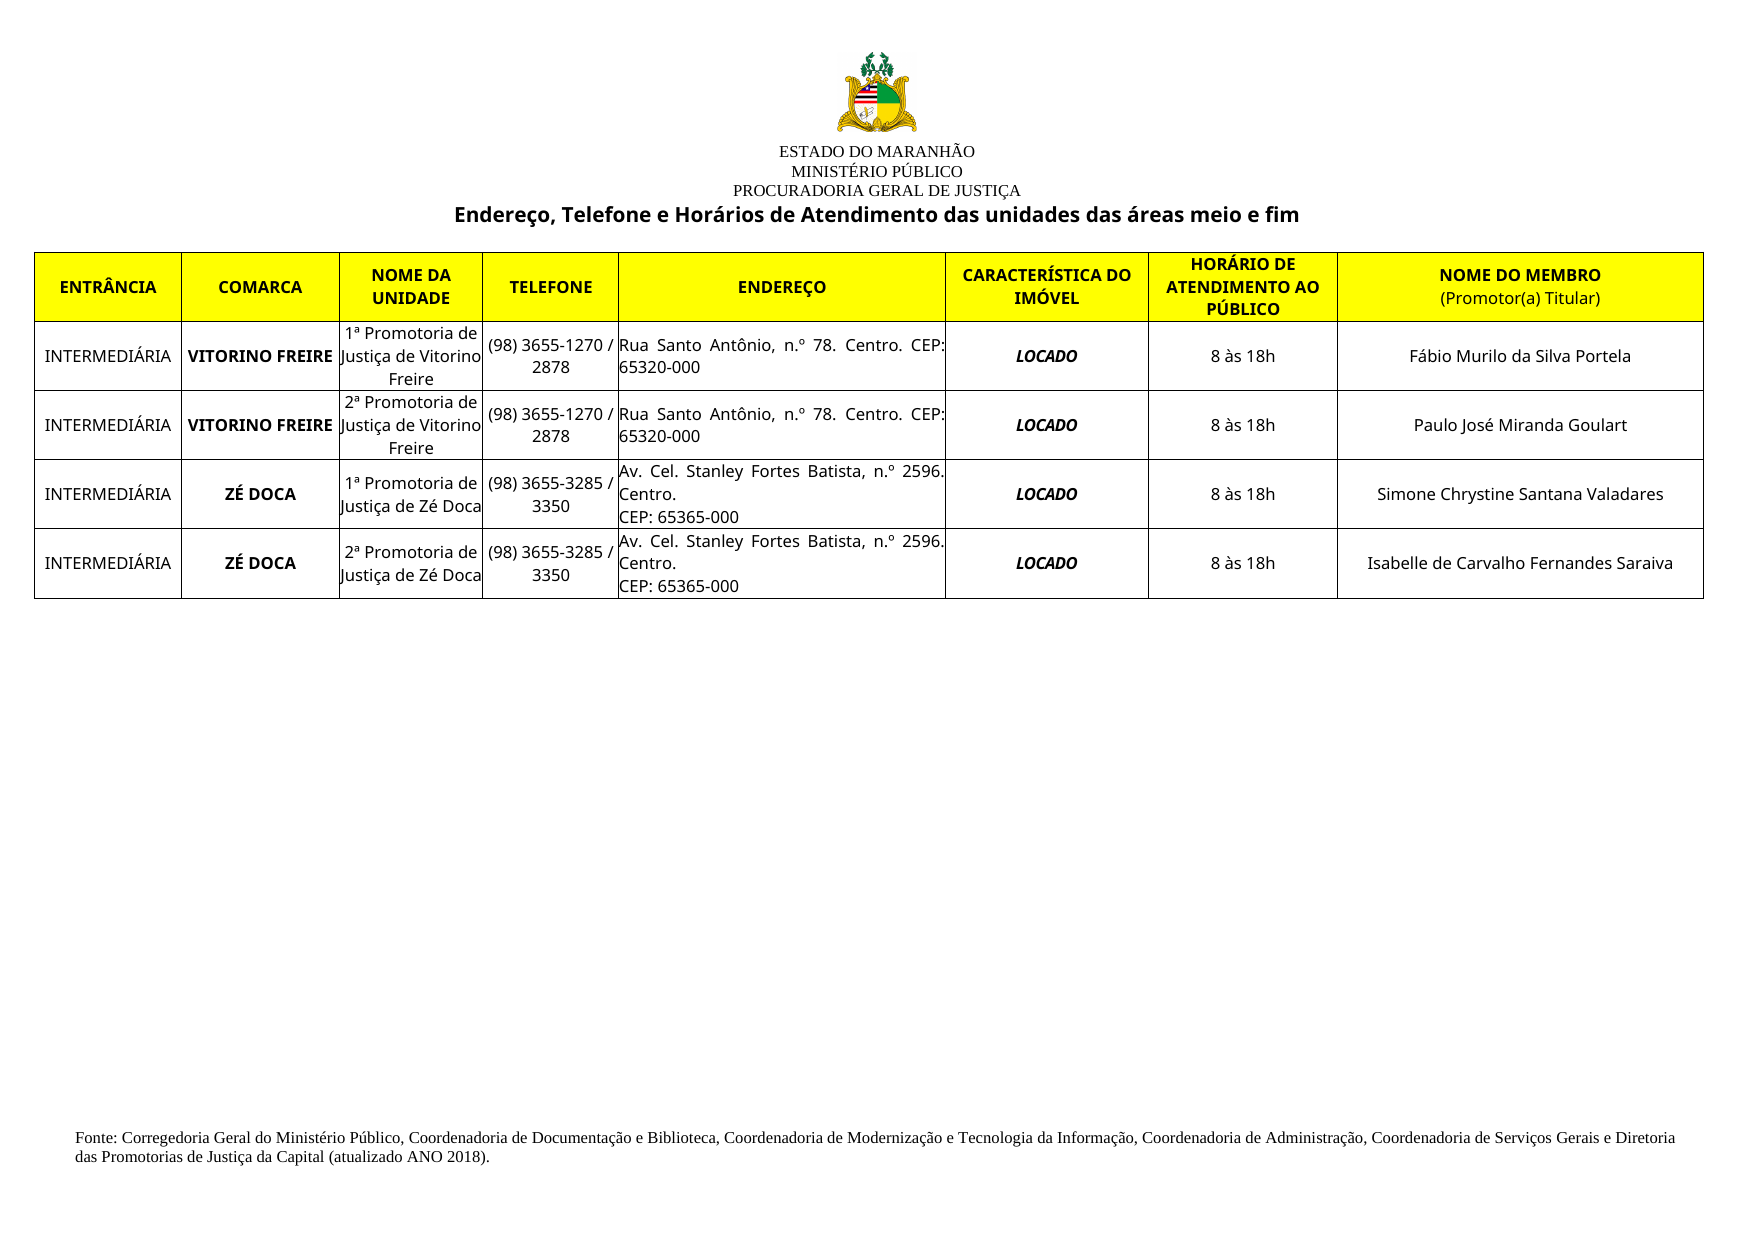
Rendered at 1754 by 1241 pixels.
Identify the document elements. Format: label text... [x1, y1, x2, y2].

table_cell Simone Chrystine Santana Valadares [1338, 460, 1703, 528]
table_cell LOCADO [946, 460, 1148, 528]
table_cell 8 às 18h [1149, 322, 1337, 390]
table_header TELEFONE [483, 253, 618, 321]
table_cell LOCADO [946, 391, 1148, 459]
table_cell INTERMEDIÁRIA [35, 391, 181, 459]
table_cell Rua Santo Antônio, n.º 78. Centro. CEP: 65320-000 [619, 322, 945, 390]
table_cell 8 às 18h [1149, 391, 1337, 459]
table_cell ZÉ DOCA [182, 460, 339, 528]
table_cell (98) 3655-1270 / 2878 [483, 391, 618, 459]
table_cell INTERMEDIÁRIA [35, 529, 181, 597]
table_cell (98) 3655-1270 / 2878 [483, 322, 618, 390]
table_cell Fábio Murilo da Silva Portela [1338, 322, 1703, 390]
table_cell 2ª Promotoria de Justiça de Vitorino Freire [340, 391, 482, 459]
table_cell Rua Santo Antônio, n.º 78. Centro. CEP: 65320-000 [619, 391, 945, 459]
table_cell INTERMEDIÁRIA [35, 322, 181, 390]
table_cell INTERMEDIÁRIA [35, 460, 181, 528]
table_cell Av. Cel. Stanley Fortes Batista, n.º 2596. Centro. CEP: 65365-000 [619, 460, 945, 528]
table_cell ZÉ DOCA [182, 529, 339, 597]
table_cell Av. Cel. Stanley Fortes Batista, n.º 2596. Centro. CEP: 65365-000 [619, 529, 945, 597]
table_cell VITORINO FREIRE [182, 391, 339, 459]
table_cell VITORINO FREIRE [182, 322, 339, 390]
table_header NOME DA UNIDADE [340, 253, 482, 321]
picture [837, 52, 917, 132]
table_cell LOCADO [946, 529, 1148, 597]
table_header HORÁRIO DE ATENDIMENTO AO PÚBLICO [1149, 253, 1337, 321]
table_cell 8 às 18h [1149, 460, 1337, 528]
table_header CARACTERÍSTICA DO IMÓVEL [946, 253, 1148, 321]
table_cell Paulo José Miranda Goulart [1338, 391, 1703, 459]
table_cell LOCADO [946, 322, 1148, 390]
table_header NOME DO MEMBRO (Promotor(a) Titular) [1338, 253, 1703, 321]
table_cell 1ª Promotoria de Justiça de Vitorino Freire [340, 322, 482, 390]
table_header COMARCA [182, 253, 339, 321]
table_cell (98) 3655-3285 / 3350 [483, 529, 618, 597]
table_cell Isabelle de Carvalho Fernandes Saraiva [1338, 529, 1703, 597]
table_cell (98) 3655-3285 / 3350 [483, 460, 618, 528]
table_header ENTRÂNCIA [35, 253, 181, 321]
table_cell 2ª Promotoria de Justiça de Zé Doca [340, 529, 482, 597]
table_cell 1ª Promotoria de Justiça de Zé Doca [340, 460, 482, 528]
table_cell 8 às 18h [1149, 529, 1337, 597]
table_header ENDEREÇO [619, 253, 945, 321]
